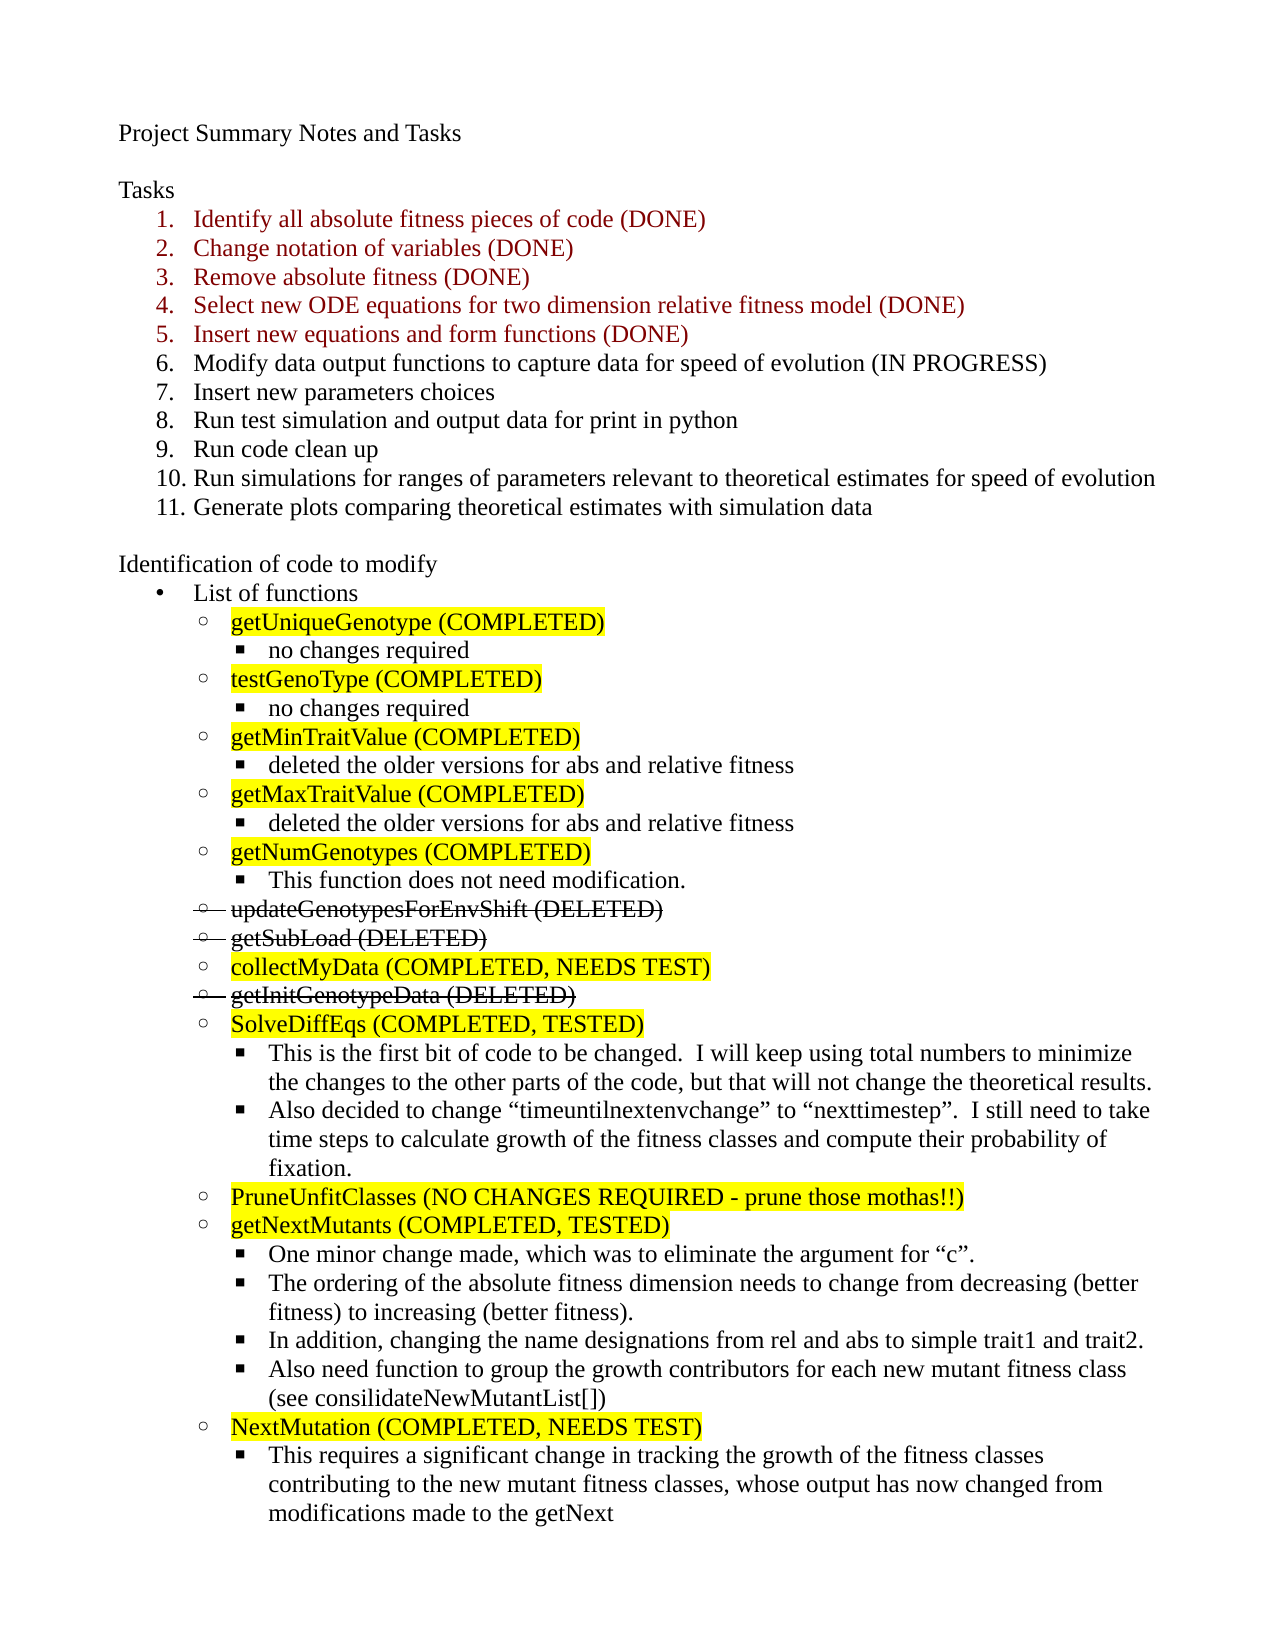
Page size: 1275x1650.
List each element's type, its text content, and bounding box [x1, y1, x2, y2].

list getSubLoad (DELETED) [193, 923, 1157, 952]
list no changes required [231, 693, 1157, 722]
text Project Summary Notes and Tasks [118, 118, 1157, 147]
list This function does not need modification. [231, 866, 1157, 894]
list NextMutation (COMPLETED, NEEDS TEST) [193, 1412, 1157, 1441]
list SolveDiffEqs (COMPLETED, TESTED) [193, 1009, 1157, 1038]
list Identify all absolute fitness pieces of code (DONE) [156, 204, 1157, 233]
list no changes required [231, 636, 1157, 664]
list PruneUnfitClasses (NO CHANGES REQUIRED - prune those mothas!!) [193, 1182, 1157, 1211]
list getMinTraitValue (COMPLETED) [193, 722, 1157, 751]
list getNextMutants (COMPLETED, TESTED) [193, 1211, 1157, 1239]
list Generate plots comparing theoretical estimates with simulation data [156, 492, 1157, 521]
list Run test simulation and output data for print in python [156, 406, 1157, 434]
list This requires a significant change in tracking the growth of the fitness classes contributing to the new mutant fitness classes, whose output has now changed from modifications made to the getNext [231, 1441, 1157, 1527]
list updateGenotypesForEnvShift (DELETED) [193, 894, 1157, 923]
list getUniqueGenotype (COMPLETED) [193, 607, 1157, 636]
list List of functions [156, 578, 1157, 607]
list Also decided to change “timeuntilnextenvchange” to “nexttimestep”. I still need to take time steps to calculate growth of the fitness classes and compute their probability of fixation. [231, 1096, 1157, 1182]
list collectMyData (COMPLETED, NEEDS TEST) [193, 952, 1157, 981]
list Change notation of variables (DONE) [156, 233, 1157, 262]
list deleted the older versions for abs and relative fitness [231, 808, 1157, 837]
list The ordering of the absolute fitness dimension needs to change from decreasing (better fitness) to increasing (better fitness). [231, 1268, 1157, 1326]
list deleted the older versions for abs and relative fitness [231, 751, 1157, 779]
list Insert new equations and form functions (DONE) [156, 319, 1157, 348]
text Tasks [118, 176, 1157, 204]
list getMaxTraitValue (COMPLETED) [193, 779, 1157, 808]
list testGenoType (COMPLETED) [193, 664, 1157, 693]
list getInitGenotypeData (DELETED) [193, 981, 1157, 1009]
list This is the first bit of code to be changed. I will keep using total numbers to minimize the changes to the other parts of the code, but that will not change the theoretical results. [231, 1038, 1157, 1096]
list One minor change made, which was to eliminate the argument for “c”. [231, 1239, 1157, 1268]
list In addition, changing the name designations from rel and abs to simple trait1 and trait2. [231, 1326, 1157, 1354]
list Run simulations for ranges of parameters relevant to theoretical estimates for speed of evolution [156, 463, 1157, 492]
list Insert new parameters choices [156, 377, 1157, 406]
list Remove absolute fitness (DONE) [156, 262, 1157, 291]
text Identification of code to modify [118, 549, 1157, 578]
list getNumGenotypes (COMPLETED) [193, 837, 1157, 866]
list Run code clean up [156, 434, 1157, 463]
list Also need function to group the growth contributors for each new mutant fitness class (see consilidateNewMutantList[]) [231, 1354, 1157, 1412]
list Modify data output functions to capture data for speed of evolution (IN PROGRESS) [156, 348, 1157, 377]
list Select new ODE equations for two dimension relative fitness model (DONE) [156, 291, 1157, 319]
